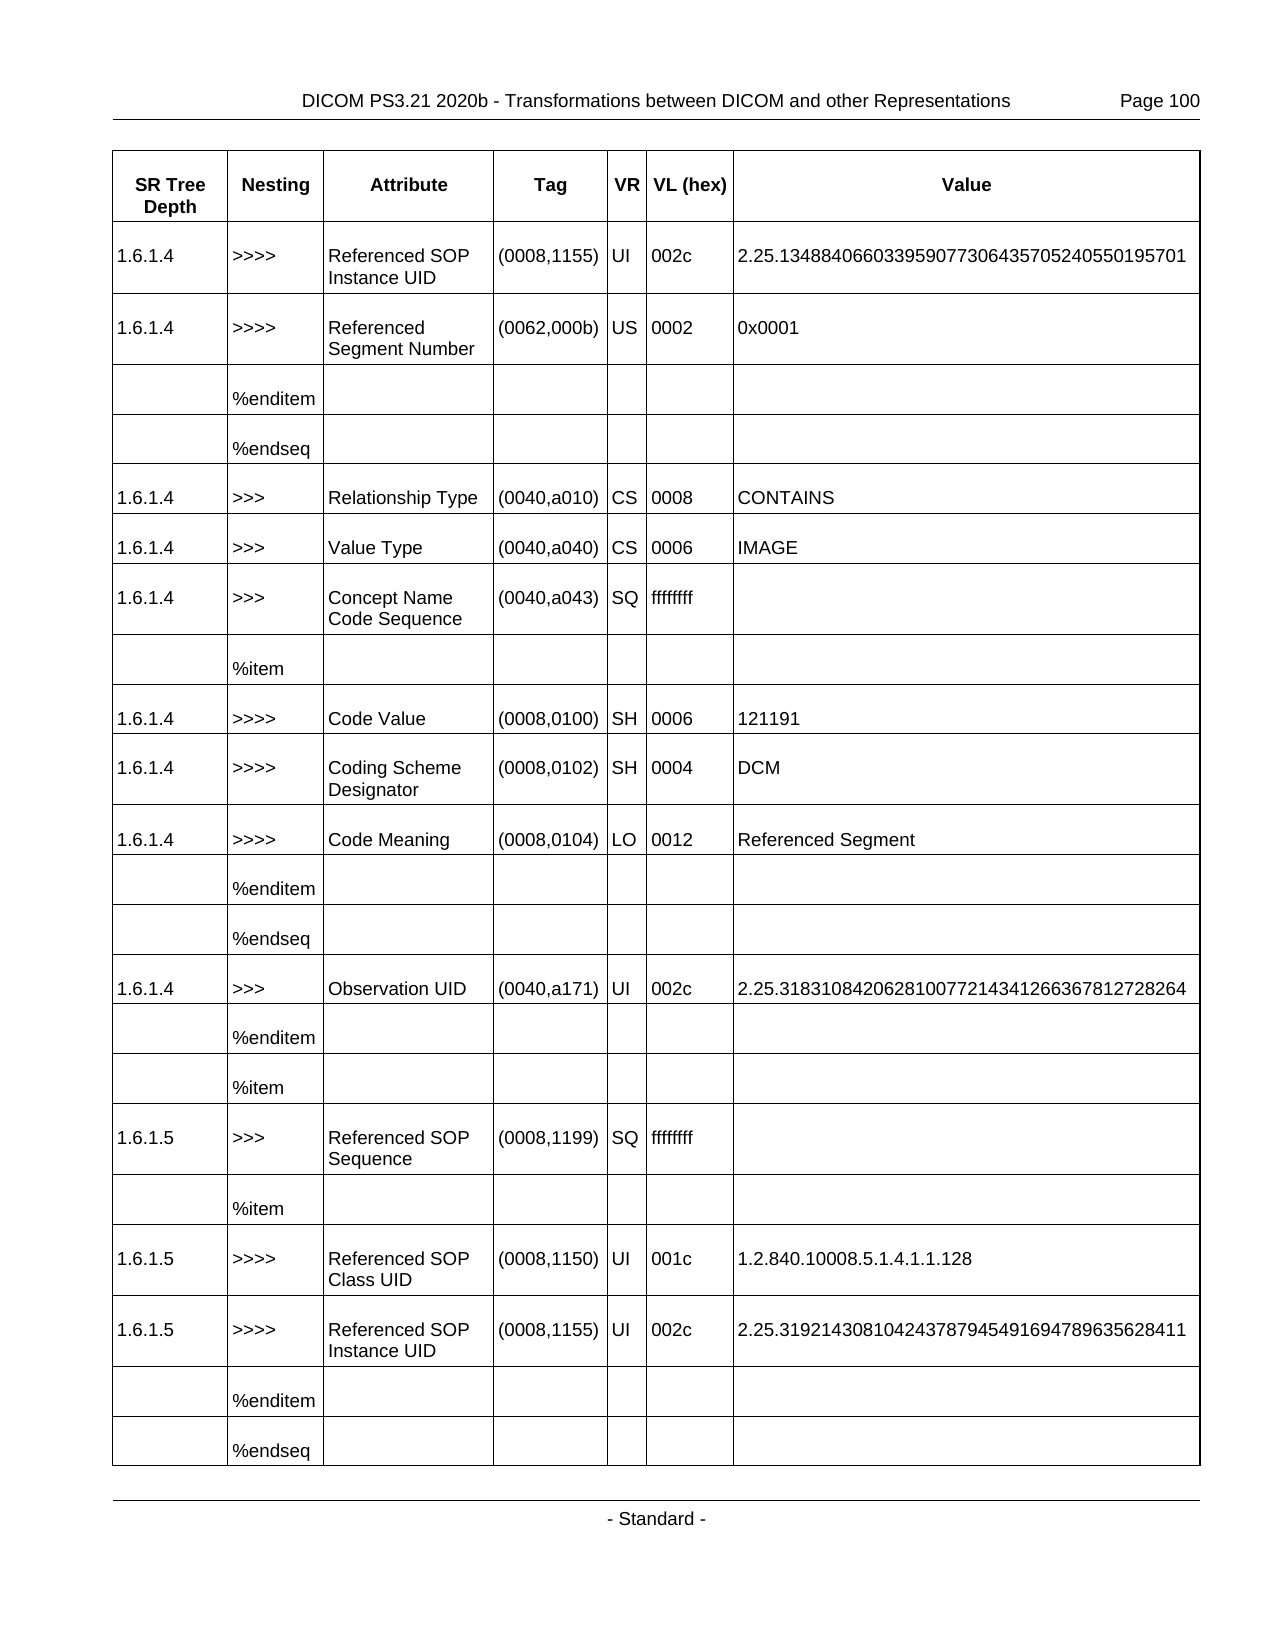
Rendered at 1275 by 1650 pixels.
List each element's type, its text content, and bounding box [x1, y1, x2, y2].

table_cell [324, 635, 493, 683]
table_cell [608, 905, 646, 953]
table_cell >>> [228, 1104, 323, 1174]
table_cell %item [228, 635, 323, 683]
table_cell [734, 855, 1199, 904]
table_cell UI [608, 955, 646, 1003]
table_cell CONTAINS [734, 464, 1199, 513]
table_cell [734, 365, 1199, 413]
table_cell DCM [734, 734, 1199, 804]
table_cell (0062,000b) [494, 294, 607, 364]
table_cell [494, 855, 607, 904]
table_cell CS [608, 464, 646, 513]
table_cell [608, 415, 646, 463]
table_cell ffffffff [647, 1104, 733, 1174]
table_cell 0012 [647, 805, 733, 854]
table_cell ffffffff [647, 564, 733, 634]
table_cell [113, 1367, 227, 1416]
table_header Attribute [324, 151, 493, 221]
table_cell [324, 855, 493, 904]
table_cell >>>> [228, 1225, 323, 1295]
table_cell [494, 365, 607, 413]
table_cell Referenced Segment [734, 805, 1199, 854]
table_cell [647, 1054, 733, 1102]
table_cell [608, 1054, 646, 1102]
table_cell [734, 1004, 1199, 1053]
table_cell Referenced SOP Instance UID [324, 1296, 493, 1366]
table_cell 1.6.1.5 [113, 1296, 227, 1366]
table_cell [608, 1367, 646, 1416]
table_cell [324, 1004, 493, 1053]
table_cell [113, 1004, 227, 1053]
table_cell [647, 905, 733, 953]
table_cell 1.6.1.4 [113, 294, 227, 364]
table_cell [608, 1417, 646, 1465]
table_cell [494, 1054, 607, 1102]
table_cell CS [608, 514, 646, 562]
table_cell >>>> [228, 805, 323, 854]
table_cell [734, 564, 1199, 634]
table_cell (0040,a040) [494, 514, 607, 562]
table_cell [608, 1175, 646, 1223]
table_cell [324, 365, 493, 413]
table_cell 002c [647, 955, 733, 1003]
table_cell >>>> [228, 294, 323, 364]
table_cell >>>> [228, 1296, 323, 1366]
table_cell [647, 1175, 733, 1223]
table_cell [647, 855, 733, 904]
table_header VL (hex) [647, 151, 733, 221]
table_cell [734, 905, 1199, 953]
table_cell 2.25.318310842062810077214341266367812728264 [734, 955, 1199, 1003]
table_cell 1.6.1.4 [113, 222, 227, 292]
table_cell (0008,1155) [494, 222, 607, 292]
table_cell 0008 [647, 464, 733, 513]
table_cell 2.25.319214308104243787945491694789635628411 [734, 1296, 1199, 1366]
table_cell [113, 365, 227, 413]
table_cell SQ [608, 564, 646, 634]
table_cell (0008,1155) [494, 1296, 607, 1366]
table_cell SH [608, 734, 646, 804]
table_cell [647, 365, 733, 413]
table_cell Concept Name Code Sequence [324, 564, 493, 634]
table_cell 1.6.1.4 [113, 734, 227, 804]
table_cell 1.6.1.4 [113, 685, 227, 733]
table_cell [113, 415, 227, 463]
table_cell Referenced SOP Sequence [324, 1104, 493, 1174]
table_cell [647, 1417, 733, 1465]
table_cell 2.25.134884066033959077306435705240550195701 [734, 222, 1199, 292]
table_cell >>>> [228, 685, 323, 733]
table_cell [734, 415, 1199, 463]
table_cell 1.6.1.4 [113, 564, 227, 634]
table_cell Referenced SOP Class UID [324, 1225, 493, 1295]
table_cell (0008,0104) [494, 805, 607, 854]
table_header Tag [494, 151, 607, 221]
table_cell [494, 635, 607, 683]
table_cell [734, 1367, 1199, 1416]
table_cell 001c [647, 1225, 733, 1295]
table_cell UI [608, 1296, 646, 1366]
table_cell SH [608, 685, 646, 733]
table_cell 0x0001 [734, 294, 1199, 364]
table_cell (0040,a043) [494, 564, 607, 634]
table_header VR [608, 151, 646, 221]
table_cell Code Meaning [324, 805, 493, 854]
table_cell Relationship Type [324, 464, 493, 513]
table_cell [734, 1054, 1199, 1102]
table_cell >>>> [228, 222, 323, 292]
table_cell [647, 1367, 733, 1416]
table_cell (0008,1199) [494, 1104, 607, 1174]
table_cell [647, 635, 733, 683]
table_cell [734, 1417, 1199, 1465]
table_cell [494, 905, 607, 953]
table_cell 1.6.1.4 [113, 955, 227, 1003]
table_cell 1.6.1.4 [113, 514, 227, 562]
table_cell [494, 1175, 607, 1223]
table_cell %enditem [228, 365, 323, 413]
table_cell 0006 [647, 514, 733, 562]
table_cell 002c [647, 222, 733, 292]
table_cell %item [228, 1054, 323, 1102]
table_cell [324, 905, 493, 953]
table_cell 1.6.1.4 [113, 805, 227, 854]
table_cell [608, 1004, 646, 1053]
table_cell >>> [228, 564, 323, 634]
table_cell [113, 855, 227, 904]
table_cell [113, 1054, 227, 1102]
table_cell [734, 1175, 1199, 1223]
table_cell (0040,a171) [494, 955, 607, 1003]
table_cell 1.6.1.4 [113, 464, 227, 513]
table_cell 002c [647, 1296, 733, 1366]
table_cell LO [608, 805, 646, 854]
table_cell (0008,0102) [494, 734, 607, 804]
table_cell >>> [228, 955, 323, 1003]
table_cell %item [228, 1175, 323, 1223]
table_cell [113, 1417, 227, 1465]
table_cell %endseq [228, 1417, 323, 1465]
table_cell >>> [228, 514, 323, 562]
table_cell [494, 1367, 607, 1416]
table_cell Value Type [324, 514, 493, 562]
table_cell [608, 855, 646, 904]
table_cell >>>> [228, 734, 323, 804]
table_cell %enditem [228, 1367, 323, 1416]
table_cell %enditem [228, 855, 323, 904]
table_cell [324, 1417, 493, 1465]
table_cell 1.6.1.5 [113, 1225, 227, 1295]
table_cell [494, 415, 607, 463]
table_cell Referenced Segment Number [324, 294, 493, 364]
table_cell %enditem [228, 1004, 323, 1053]
table_cell [647, 1004, 733, 1053]
table_cell 0004 [647, 734, 733, 804]
table_header SR Tree Depth [113, 151, 227, 221]
table_cell Referenced SOP Instance UID [324, 222, 493, 292]
table_cell IMAGE [734, 514, 1199, 562]
table_cell US [608, 294, 646, 364]
table_cell UI [608, 222, 646, 292]
table_cell 1.2.840.10008.5.1.4.1.1.128 [734, 1225, 1199, 1295]
table_cell (0008,1150) [494, 1225, 607, 1295]
table_cell [113, 905, 227, 953]
table_cell 0006 [647, 685, 733, 733]
table_cell UI [608, 1225, 646, 1295]
table_cell Coding Scheme Designator [324, 734, 493, 804]
table_header Nesting [228, 151, 323, 221]
table_cell 121191 [734, 685, 1199, 733]
table_cell SQ [608, 1104, 646, 1174]
table_cell 1.6.1.5 [113, 1104, 227, 1174]
table_cell [113, 635, 227, 683]
table_header Value [734, 151, 1199, 221]
table_cell Observation UID [324, 955, 493, 1003]
table_cell [494, 1417, 607, 1465]
table_cell (0008,0100) [494, 685, 607, 733]
table_cell (0040,a010) [494, 464, 607, 513]
table_cell [324, 1054, 493, 1102]
table_cell >>> [228, 464, 323, 513]
table_cell [608, 635, 646, 683]
table_cell [324, 1175, 493, 1223]
table_cell [734, 1104, 1199, 1174]
table_cell 0002 [647, 294, 733, 364]
table_cell [113, 1175, 227, 1223]
table_cell %endseq [228, 415, 323, 463]
table_cell [608, 365, 646, 413]
table_cell [324, 415, 493, 463]
table_cell %endseq [228, 905, 323, 953]
table_cell [494, 1004, 607, 1053]
table_cell Code Value [324, 685, 493, 733]
table_cell [647, 415, 733, 463]
table_cell [734, 635, 1199, 683]
table_cell [324, 1367, 493, 1416]
